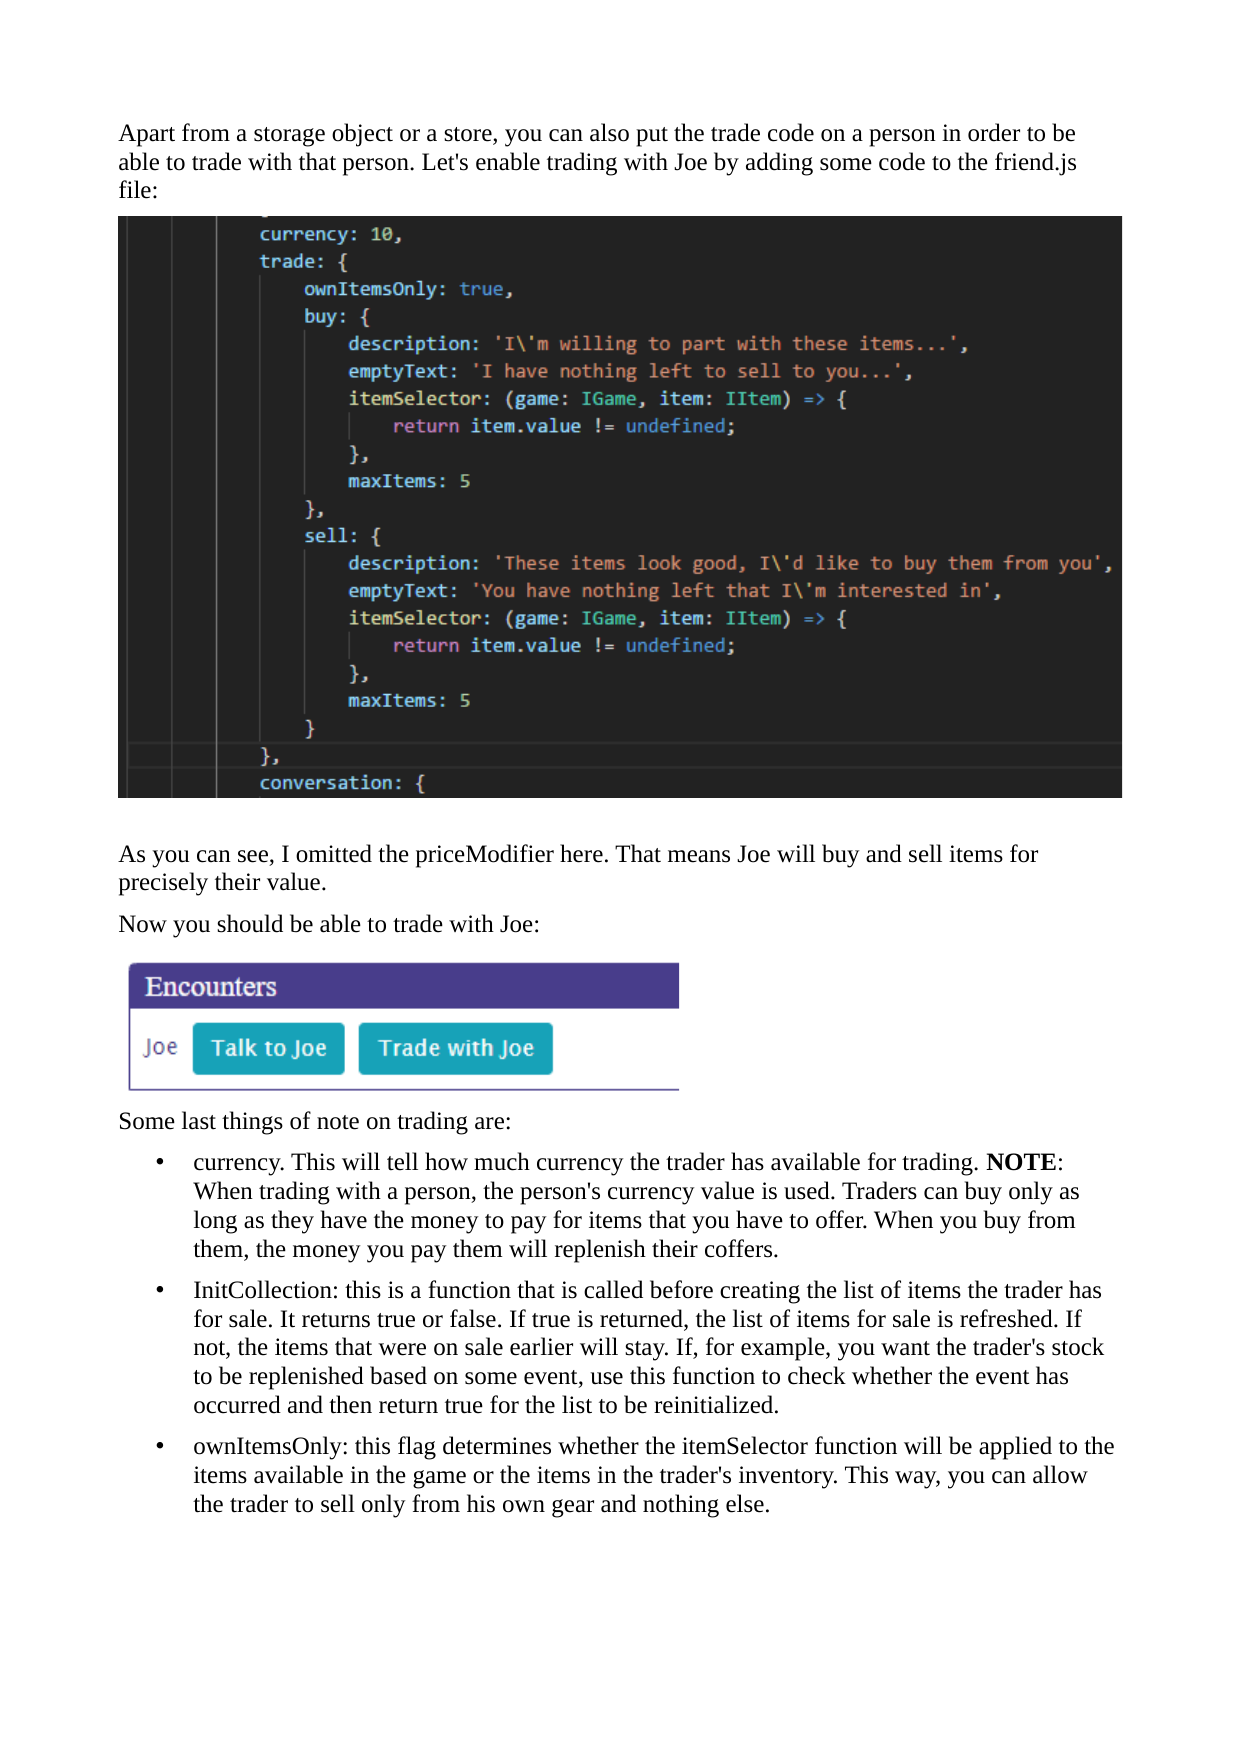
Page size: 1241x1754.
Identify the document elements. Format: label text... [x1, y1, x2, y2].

text Some last things of note on trading are: [118, 1106, 1122, 1135]
list InitCollection: this is a function that is called before creating the list of items the trader has for sale. It returns true or false. If true is returned, the list of items for sale is refreshed. If not, the items that were on sale earlier will stay. If, for example, you want the trader's stock to be replenished based on some event, use this function to check whether the event has occurred and then return true for the list to be reinitialized. [156, 1275, 1122, 1419]
text As you can see, I omitted the priceModifier here. That means Joe will buy and sell items for precisely their value. [118, 839, 1122, 896]
list currency. This will tell how much currency the trader has available for trading. NOTE: When trading with a person, the person's currency value is used. Traders can buy only as long as they have the money to pay for items that you have to offer. When you buy from them, the money you pay them will replenish their coffers. [156, 1147, 1122, 1262]
list ownItemsOnly: this flag determines whether the itemSelector function will be applied to the items available in the game or the items in the trader's inventory. This way, you can allow the trader to sell only from his own gear and nothing else. [156, 1431, 1122, 1517]
text Apart from a storage object or a store, you can also put the trade code on a person in order to be able to trade with that person. Let's enable trading with Joe by adding some code to the friend.js file: [118, 118, 1122, 204]
text Now you should be able to trade with Joe: [118, 909, 1122, 937]
